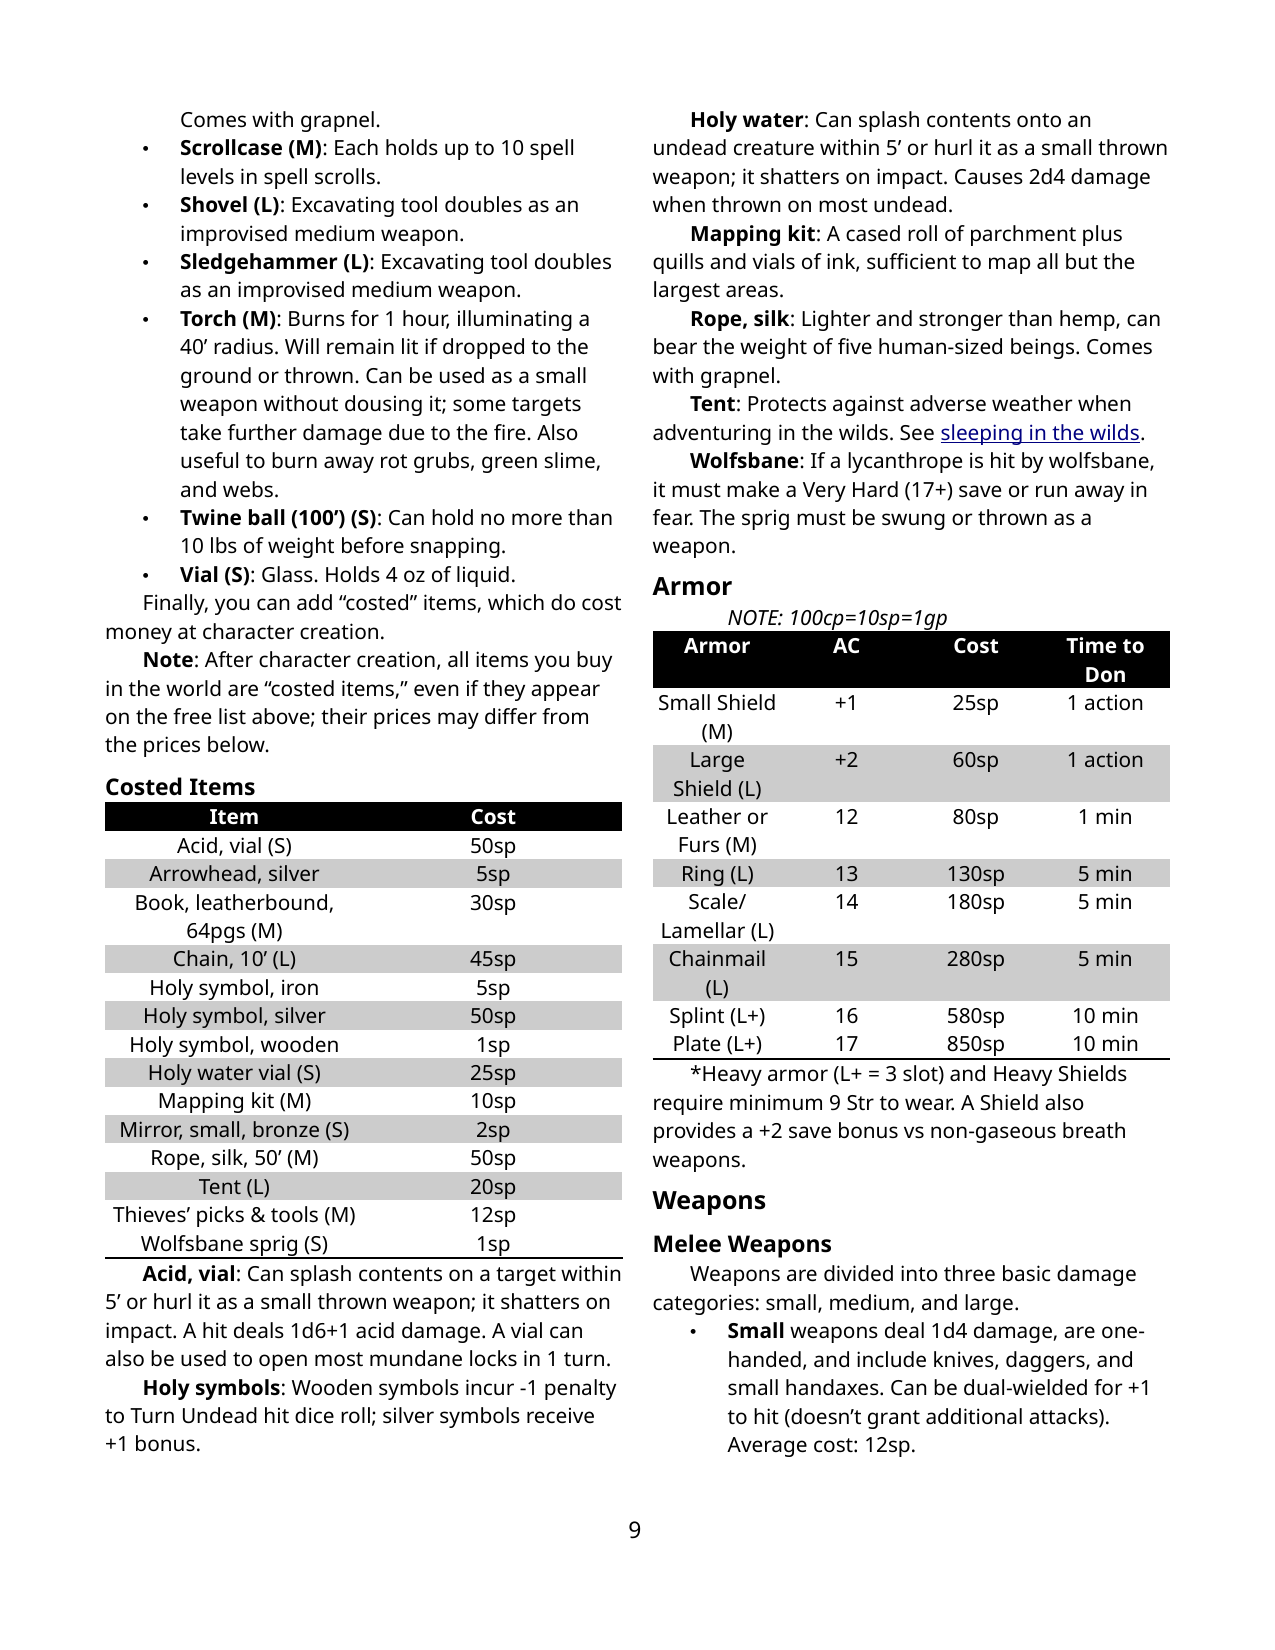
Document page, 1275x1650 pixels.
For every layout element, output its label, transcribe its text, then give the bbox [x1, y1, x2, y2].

text Acid, vial: Can splash contents on a target within 5’ or hurl it as a small thrown weapon; it shatters on impact. A hit deals 1d6+1 acid damage. A vial can also be used to open most mundane locks in 1 turn. [105, 1259, 622, 1373]
table_cell Plate (L+) [653, 1030, 782, 1058]
table_cell 5 min [1041, 888, 1170, 944]
table_cell 50sp [364, 831, 622, 859]
table_cell Thieves’ picks & tools (M) [105, 1200, 364, 1229]
table_cell 1sp [364, 1229, 622, 1257]
table_cell 1 min [1041, 802, 1170, 859]
table_cell 580sp [911, 1001, 1041, 1029]
table_header Cost [911, 631, 1041, 688]
table_cell 180sp [911, 888, 1041, 944]
table_cell Acid, vial (S) [105, 831, 364, 859]
table_cell 16 [782, 1001, 911, 1029]
table_cell Book, leatherbound, 64pgs (M) [105, 888, 364, 944]
table_cell 25sp [911, 688, 1041, 745]
table_cell 1sp [364, 1030, 622, 1058]
table_cell Chainmail (L) [653, 944, 782, 1001]
table_cell 1 action [1041, 688, 1170, 745]
table_cell 50sp [364, 1144, 622, 1172]
text Weapons are divided into three basic damage categories: small, medium, and large. [652, 1259, 1170, 1316]
table_header AC [782, 631, 911, 688]
table_cell 10sp [364, 1087, 622, 1115]
list Twine ball (100’) (S): Can hold no more than 10 lbs of weight before snapping. [142, 503, 622, 560]
table_cell Holy symbol, silver [105, 1001, 364, 1030]
table_cell 5sp [364, 973, 622, 1001]
table_header Armor [653, 631, 782, 688]
table_cell Holy symbol, iron [105, 973, 364, 1001]
table_cell Mirror, small, bronze (S) [105, 1115, 364, 1143]
table_cell 1 action [1041, 745, 1170, 802]
table_cell 5 min [1041, 944, 1170, 1001]
subtitle Armor [652, 569, 1170, 603]
table_cell 280sp [911, 944, 1041, 1001]
text Holy water: Can splash contents onto an undead creature within 5’ or hurl it as a small thrown weapon; it shatters on impact. Causes 2d4 damage when thrown on most undead. [652, 105, 1170, 219]
table_cell Wolfsbane sprig (S) [105, 1229, 364, 1257]
table_cell Arrowhead, silver [105, 859, 364, 888]
table_cell Ring (L) [653, 859, 782, 887]
table_cell 2sp [364, 1115, 622, 1143]
text Finally, you can add “costed” items, which do cost money at character creation. [105, 588, 622, 645]
table_cell 20sp [364, 1172, 622, 1200]
table_cell Splint (L+) [653, 1001, 782, 1029]
table_cell 50sp [364, 1001, 622, 1030]
table_cell Chain, 10’ (L) [105, 945, 364, 973]
table_cell Scale/Lamellar (L) [653, 888, 782, 944]
table_cell 10 min [1041, 1030, 1170, 1058]
table_cell 25sp [364, 1058, 622, 1087]
table_cell +1 [782, 688, 911, 745]
table_cell 12sp [364, 1200, 622, 1229]
table_header Item [105, 802, 364, 831]
subtitle Melee Weapons [652, 1228, 1170, 1259]
table_cell Holy symbol, wooden [105, 1030, 364, 1058]
table_cell 60sp [911, 745, 1041, 802]
table_header Time to Don [1041, 631, 1170, 688]
table_cell 850sp [911, 1030, 1041, 1058]
text Wolfsbane: If a lycanthrope is hit by wolfsbane, it must make a Very Hard (17+) save or run away in fear. The sprig must be swung or thrown as a weapon. [652, 446, 1170, 560]
table_cell Small Shield (M) [653, 688, 782, 745]
table_header Cost [364, 802, 622, 831]
list Shovel (L): Excavating tool doubles as an improvised medium weapon. [142, 190, 622, 247]
text Mapping kit: A cased roll of parchment plus quills and vials of ink, sufficient to map all but the largest areas. [652, 219, 1170, 304]
table_cell +2 [782, 745, 911, 802]
table_cell 80sp [911, 802, 1041, 859]
list Sledgehammer (L): Excavating tool doubles as an improvised medium weapon. [142, 247, 622, 304]
subtitle Weapons [652, 1182, 1170, 1216]
table_cell 10 min [1041, 1001, 1170, 1029]
table_cell Mapping kit (M) [105, 1087, 364, 1115]
list Small weapons deal 1d4 damage, are one-handed, and include knives, daggers, and small handaxes. Can be dual-wielded for +1 to hit (doesn’t grant additional attacks). Average cost: 12sp. [690, 1316, 1170, 1459]
text Holy symbols: Wooden symbols incur -1 penalty to Turn Undead hit dice roll; silver symbols receive +1 bonus. [105, 1373, 622, 1458]
text Note: After character creation, all items you buy in the world are “costed items,” even if they appear on the free list above; their prices may differ from the prices below. [105, 645, 622, 759]
table_cell 5 min [1041, 859, 1170, 887]
table_cell 12 [782, 802, 911, 859]
table_cell 45sp [364, 945, 622, 973]
list Torch (M): Burns for 1 hour, illuminating a 40’ radius. Will remain lit if dropped to the ground or thrown. Can be used as a small weapon without dousing it; some targets take further damage due to the fire. Also useful to burn away rot grubs, green slime, and webs. [142, 304, 622, 503]
table_cell 5sp [364, 859, 622, 888]
text NOTE: 100cp=10sp=1gp [727, 603, 1170, 631]
table_cell 30sp [364, 888, 622, 944]
list Scrollcase (M): Each holds up to 10 spell levels in spell scrolls. [142, 133, 622, 190]
text Tent: Protects against adverse weather when adventuring in the wilds. See sleeping in the wilds. [652, 389, 1170, 446]
text *Heavy armor (L+ = 3 slot) and Heavy Shields require minimum 9 Str to wear. A Shield also provides a +2 save bonus vs non-gaseous breath weapons. [652, 1059, 1170, 1173]
list Vial (S): Glass. Holds 4 oz of liquid. [142, 560, 622, 588]
table_cell Rope, silk, 50’ (M) [105, 1144, 364, 1172]
list Comes with grapnel. [142, 105, 622, 133]
table_cell Tent (L) [105, 1172, 364, 1200]
table_cell Leather or Furs (M) [653, 802, 782, 859]
subtitle Costed Items [105, 771, 622, 802]
table_cell 14 [782, 888, 911, 944]
table_cell 130sp [911, 859, 1041, 887]
text Rope, silk: Lighter and stronger than hemp, can bear the weight of five human-sized beings. Comes with grapnel. [652, 304, 1170, 389]
table_cell Large Shield (L) [653, 745, 782, 802]
table_cell Holy water vial (S) [105, 1058, 364, 1087]
table_cell 13 [782, 859, 911, 887]
table_cell 17 [782, 1030, 911, 1058]
table_cell 15 [782, 944, 911, 1001]
